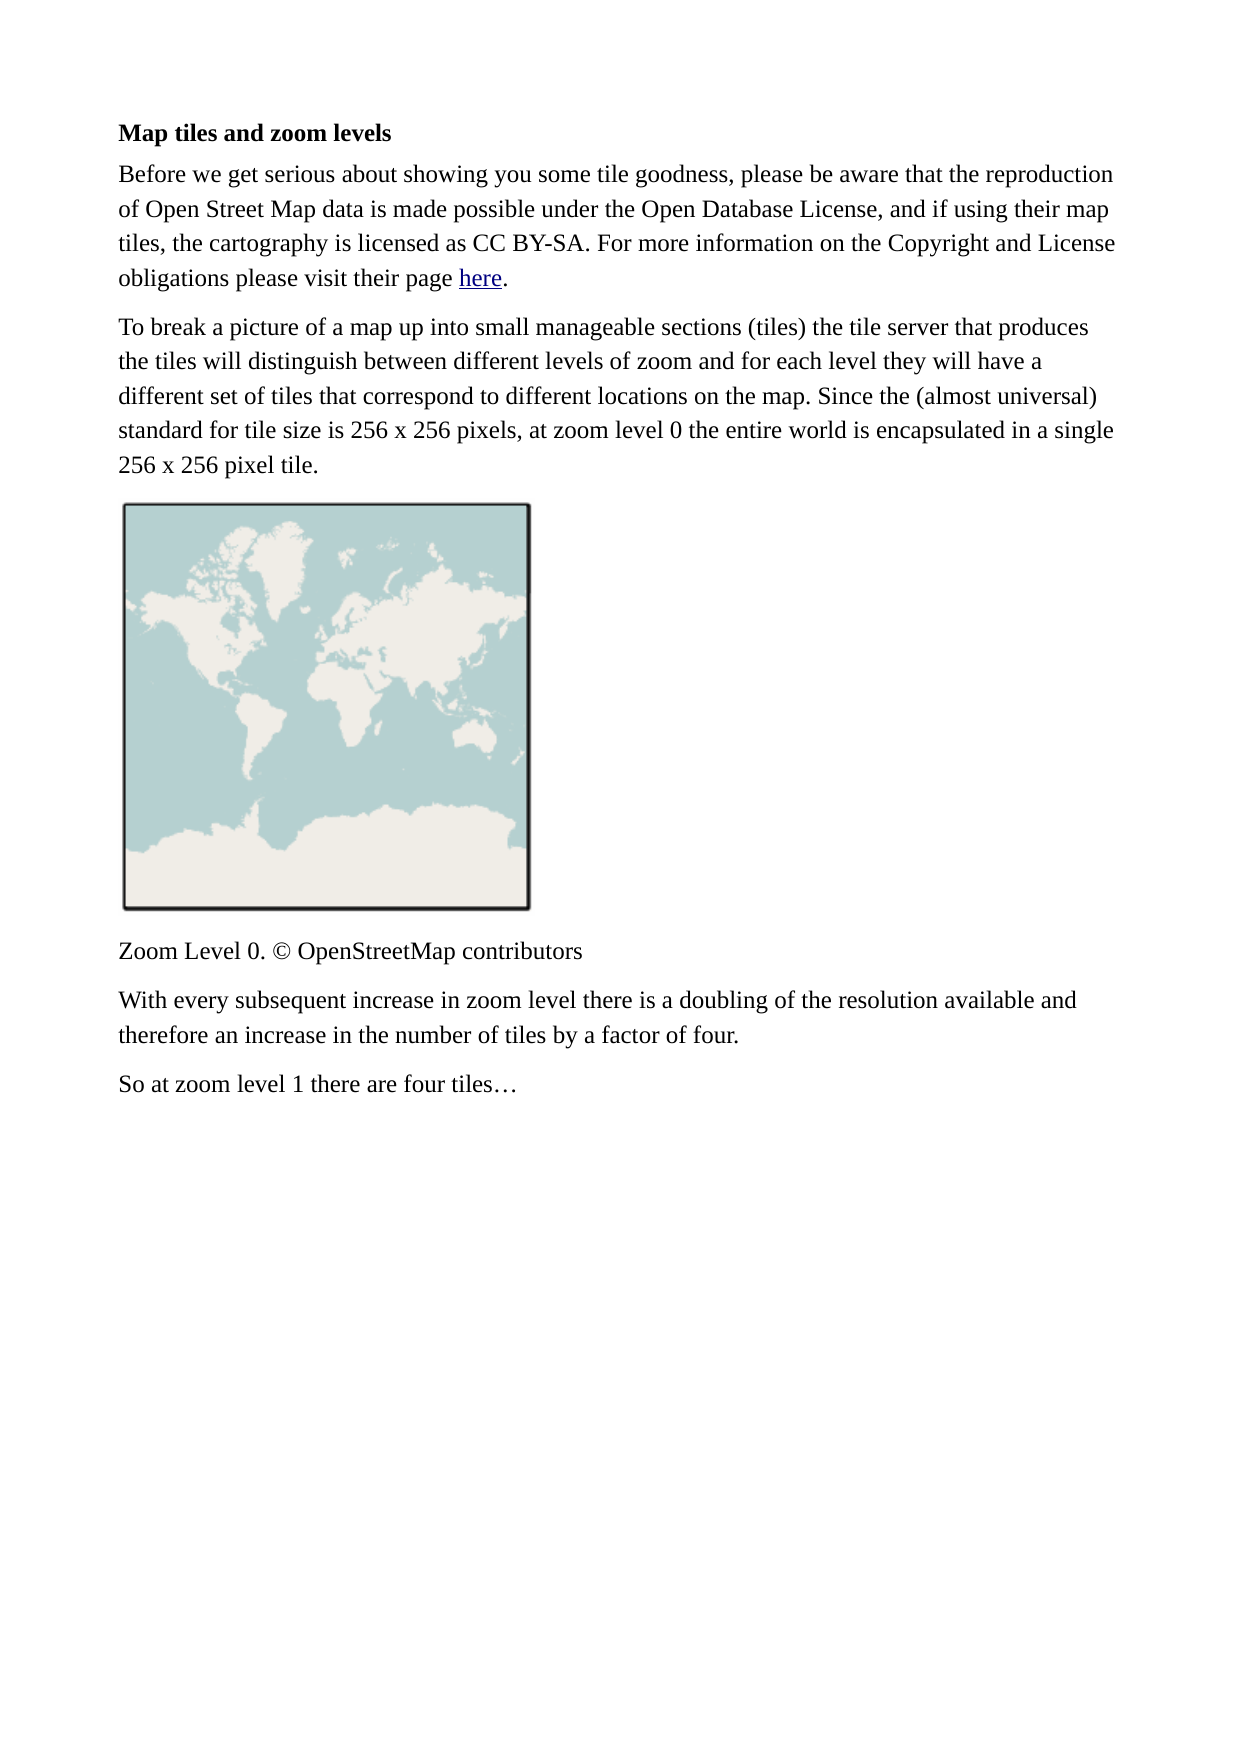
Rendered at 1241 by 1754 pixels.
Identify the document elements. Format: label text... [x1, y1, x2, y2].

text Before we get serious about showing you some tile goodness, please be aware that the reproduction of Open Street Map data is made possible under the Open Database License, and if using their map tiles, the cartography is licensed as CC BY-SA. For more information on the Copyright and License obligations please visit their page here. [118, 159, 1122, 292]
picture [118, 498, 536, 916]
text With every subsequent increase in zoom level there is a doubling of the resolution available and therefore an increase in the number of tiles by a factor of four. [118, 985, 1122, 1049]
text To break a picture of a map up into small manageable sections (tiles) the tile server that produces the tiles will distinguish between different levels of zoom and for each level they will have a different set of tiles that correspond to different locations on the map. Since the (almost universal) standard for tile size is 256 x 256 pixels, at zoom level 0 the entire world is encapsulated in a single 256 x 256 pixel tile. [118, 312, 1122, 478]
subtitle Map tiles and zoom levels [118, 118, 1122, 147]
text So at zoom level 1 there are four tiles… [118, 1069, 1122, 1098]
text Zoom Level 0. © OpenStreetMap contributors [118, 936, 1122, 965]
